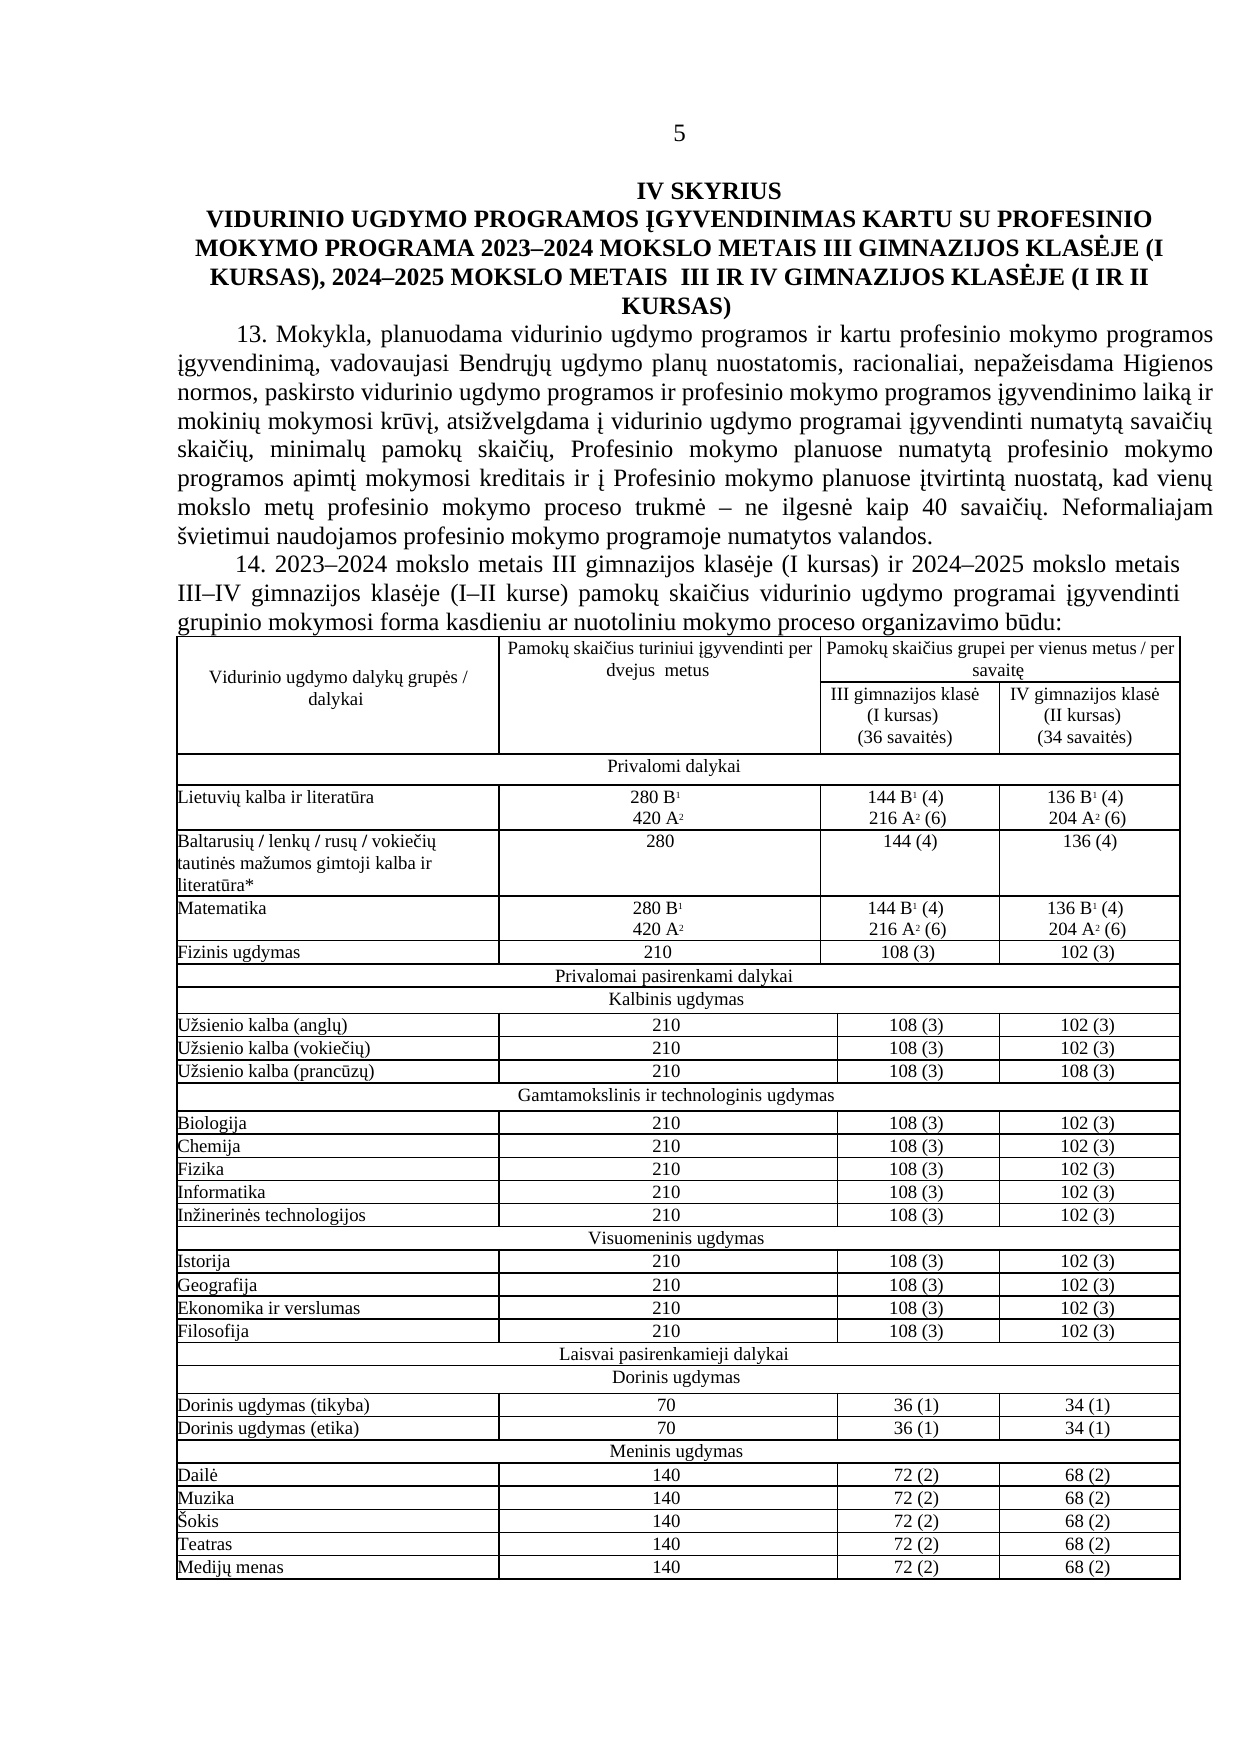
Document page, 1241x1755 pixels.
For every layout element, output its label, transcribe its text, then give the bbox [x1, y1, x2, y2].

table_cell 210 [500, 1014, 837, 1036]
table_cell 140 [500, 1510, 837, 1532]
table_cell 102 (3) [1000, 1014, 1179, 1036]
table_header Vidurinio ugdymo dalykų grupės / dalykai [178, 637, 498, 753]
table_cell Dorinis ugdymas [178, 1366, 1179, 1393]
table_cell Užsienio kalba (anglų) [178, 1014, 498, 1036]
text 13. Mokykla, planuodama vidurinio ugdymo programos ir kartu profesinio mokymo programos įgyvendinimą, vadovaujasi Bendrųjų ugdymo planų nuostatomis, racionaliai, nepažeisdama Higienos normos, paskirsto vidurinio ugdymo programos ir profesinio mokymo programos įgyvendinimo laiką ir mokinių mokymosi krūvį, atsižvelgdama į vidurinio ugdymo programai įgyvendinti numatytą savaičių skaičių, minimalų pamokų skaičių, Profesinio mokymo planuose numatytą profesinio mokymo programos apimtį mokymosi kreditais ir į Profesinio mokymo planuose įtvirtintą nuostatą, kad vienų mokslo metų profesinio mokymo proceso trukmė – ne ilgesnė kaip 40 savaičių. Neformaliajam švietimui naudojamos profesinio mokymo programoje numatytos valandos. [177, 319, 1214, 549]
table_cell 210 [500, 1297, 837, 1318]
table_cell 68 (2) [1000, 1510, 1179, 1532]
table_cell Informatika [178, 1181, 498, 1203]
table_cell 140 [500, 1556, 837, 1578]
table_cell 102 (3) [1000, 1181, 1179, 1203]
table_cell Lietuvių kalba ir literatūra [178, 786, 498, 829]
text IV SKYRIUS [177, 176, 1182, 204]
table_cell 136 B1 (4) 204 A2 (6) [1000, 786, 1179, 829]
table_cell Privalomai pasirenkami dalykai [178, 965, 1179, 986]
text 14. 2023–2024 mokslo metais III gimnazijos klasėje (I kursas) ir 2024–2025 mokslo metais III–IV gimnazijos klasėje (I–II kurse) pamokų skaičius vidurinio ugdymo programai įgyvendinti grupinio mokymosi forma kasdieniu ar nuotoliniu mokymo proceso organizavimo būdu: [177, 549, 1181, 636]
table_cell 102 (3) [1000, 1112, 1179, 1133]
table_cell 210 [500, 1135, 837, 1156]
table_cell 280 B1 420 A2 [500, 897, 820, 940]
text VIDURINIO UGDYMO PROGRAMOS ĮGYVENDINIMAS KARTU SU PROFESINIO MOKYMO PROGRAMA 2023–2024 MOKSLO METAIS III GIMNAZIJOS KLASĖJE (I KURSAS), 2024–2025 MOKSLO METAIS III IR IV GIMNAZIJOS KLASĖJE (I IR II KURSAS) [177, 204, 1182, 319]
table_cell 210 [500, 1112, 837, 1133]
table_cell 136 (4) [1000, 831, 1179, 895]
table_cell 108 (3) [838, 1158, 999, 1179]
table_cell 102 (3) [1000, 1037, 1179, 1059]
table_cell 68 (2) [1000, 1464, 1179, 1485]
table_cell 70 [500, 1417, 837, 1439]
table_cell 210 [500, 1251, 837, 1272]
table_cell Chemija [178, 1135, 498, 1156]
table_cell 280 B1 420 A2 [500, 786, 820, 829]
table_cell Filosofija [178, 1320, 498, 1341]
table_cell 70 [500, 1394, 837, 1416]
table_cell 72 (2) [838, 1510, 999, 1532]
table_cell 136 B1 (4) 204 A2 (6) [1000, 897, 1179, 940]
table_cell 102 (3) [1000, 1274, 1179, 1295]
table_cell 102 (3) [1000, 1320, 1179, 1341]
table_cell Dorinis ugdymas (tikyba) [178, 1394, 498, 1416]
table_cell 102 (3) [1000, 941, 1179, 963]
table_cell 68 (2) [1000, 1533, 1179, 1555]
table_cell 108 (3) [838, 1181, 999, 1203]
table_cell 108 (3) [838, 1112, 999, 1133]
table_cell 210 [500, 1061, 837, 1082]
table_cell 108 (3) [838, 1061, 999, 1082]
table_cell Baltarusių / lenkų / rusų / vokiečių tautinės mažumos gimtoji kalba ir literatūra* [178, 831, 498, 895]
table_cell 72 (2) [838, 1487, 999, 1508]
table_cell 210 [500, 1274, 837, 1295]
table_cell 34 (1) [1000, 1417, 1179, 1439]
table_cell 210 [500, 1037, 837, 1059]
table_cell IV gimnazijos klasė (II kursas) (34 savaitės) [1000, 683, 1179, 753]
table_cell Visuomeninis ugdymas [178, 1227, 1179, 1249]
table_header Pamokų skaičius turiniui įgyvendinti per dvejus metus [500, 637, 820, 753]
table_cell 72 (2) [838, 1464, 999, 1485]
table_cell 210 [500, 1320, 837, 1341]
table_cell 144 (4) [821, 831, 999, 895]
table_cell 108 (3) [838, 1037, 999, 1059]
table_cell 144 B1 (4) 216 A2 (6) [821, 786, 999, 829]
table_cell 102 (3) [1000, 1297, 1179, 1318]
table_cell 108 (3) [838, 1014, 999, 1036]
table_cell 210 [500, 1158, 837, 1179]
table_cell 34 (1) [1000, 1394, 1179, 1416]
table_cell III gimnazijos klasė (I kursas) (36 savaitės) [821, 683, 999, 753]
table_cell Inžinerinės technologijos [178, 1204, 498, 1226]
table_cell Fizinis ugdymas [178, 941, 498, 963]
table_cell Dorinis ugdymas (etika) [178, 1417, 498, 1439]
table_cell 140 [500, 1533, 837, 1555]
table_cell Matematika [178, 897, 498, 940]
table_cell 72 (2) [838, 1556, 999, 1578]
table_cell 36 (1) [838, 1394, 999, 1416]
table_cell 108 (3) [1000, 1061, 1179, 1082]
table_cell Dailė [178, 1464, 498, 1485]
table_cell 108 (3) [821, 941, 999, 963]
table_cell 108 (3) [838, 1135, 999, 1156]
table_cell 108 (3) [838, 1251, 999, 1272]
table_cell 140 [500, 1464, 837, 1485]
table_cell Meninis ugdymas [178, 1441, 1179, 1462]
table_cell Ekonomika ir verslumas [178, 1297, 498, 1318]
table_cell Biologija [178, 1112, 498, 1133]
table_cell 144 B1 (4) 216 A2 (6) [821, 897, 999, 940]
table_cell 210 [500, 1204, 837, 1226]
table_cell Kalbinis ugdymas [178, 988, 1179, 1013]
table_cell 36 (1) [838, 1417, 999, 1439]
table_cell Medijų menas [178, 1556, 498, 1578]
table_cell 72 (2) [838, 1533, 999, 1555]
table_cell Užsienio kalba (prancūzų) [178, 1061, 498, 1082]
table_cell 108 (3) [838, 1297, 999, 1318]
table_cell Šokis [178, 1510, 498, 1532]
table_cell Laisvai pasirenkamieji dalykai [178, 1343, 1179, 1364]
table_cell Muzika [178, 1487, 498, 1508]
table_cell 102 (3) [1000, 1251, 1179, 1272]
table_cell 108 (3) [838, 1274, 999, 1295]
table_cell 108 (3) [838, 1204, 999, 1226]
table_cell Gamtamokslinis ir technologinis ugdymas [178, 1084, 1179, 1110]
table_header Pamokų skaičius grupei per vienus metus / per savaitę [821, 637, 1179, 681]
table_cell Geografija [178, 1274, 498, 1295]
table_cell 68 (2) [1000, 1556, 1179, 1578]
table_cell Istorija [178, 1251, 498, 1272]
table_cell Teatras [178, 1533, 498, 1555]
table_cell 102 (3) [1000, 1135, 1179, 1156]
table_cell 210 [500, 941, 820, 963]
table_cell Fizika [178, 1158, 498, 1179]
table_cell 68 (2) [1000, 1487, 1179, 1508]
table_cell 102 (3) [1000, 1158, 1179, 1179]
table_cell 108 (3) [838, 1320, 999, 1341]
table_cell Privalomi dalykai [178, 755, 1179, 784]
table_cell 102 (3) [1000, 1204, 1179, 1226]
table_cell Užsienio kalba (vokiečių) [178, 1037, 498, 1059]
table_cell 140 [500, 1487, 837, 1508]
table_cell 210 [500, 1181, 837, 1203]
table_cell 280 [500, 831, 820, 895]
